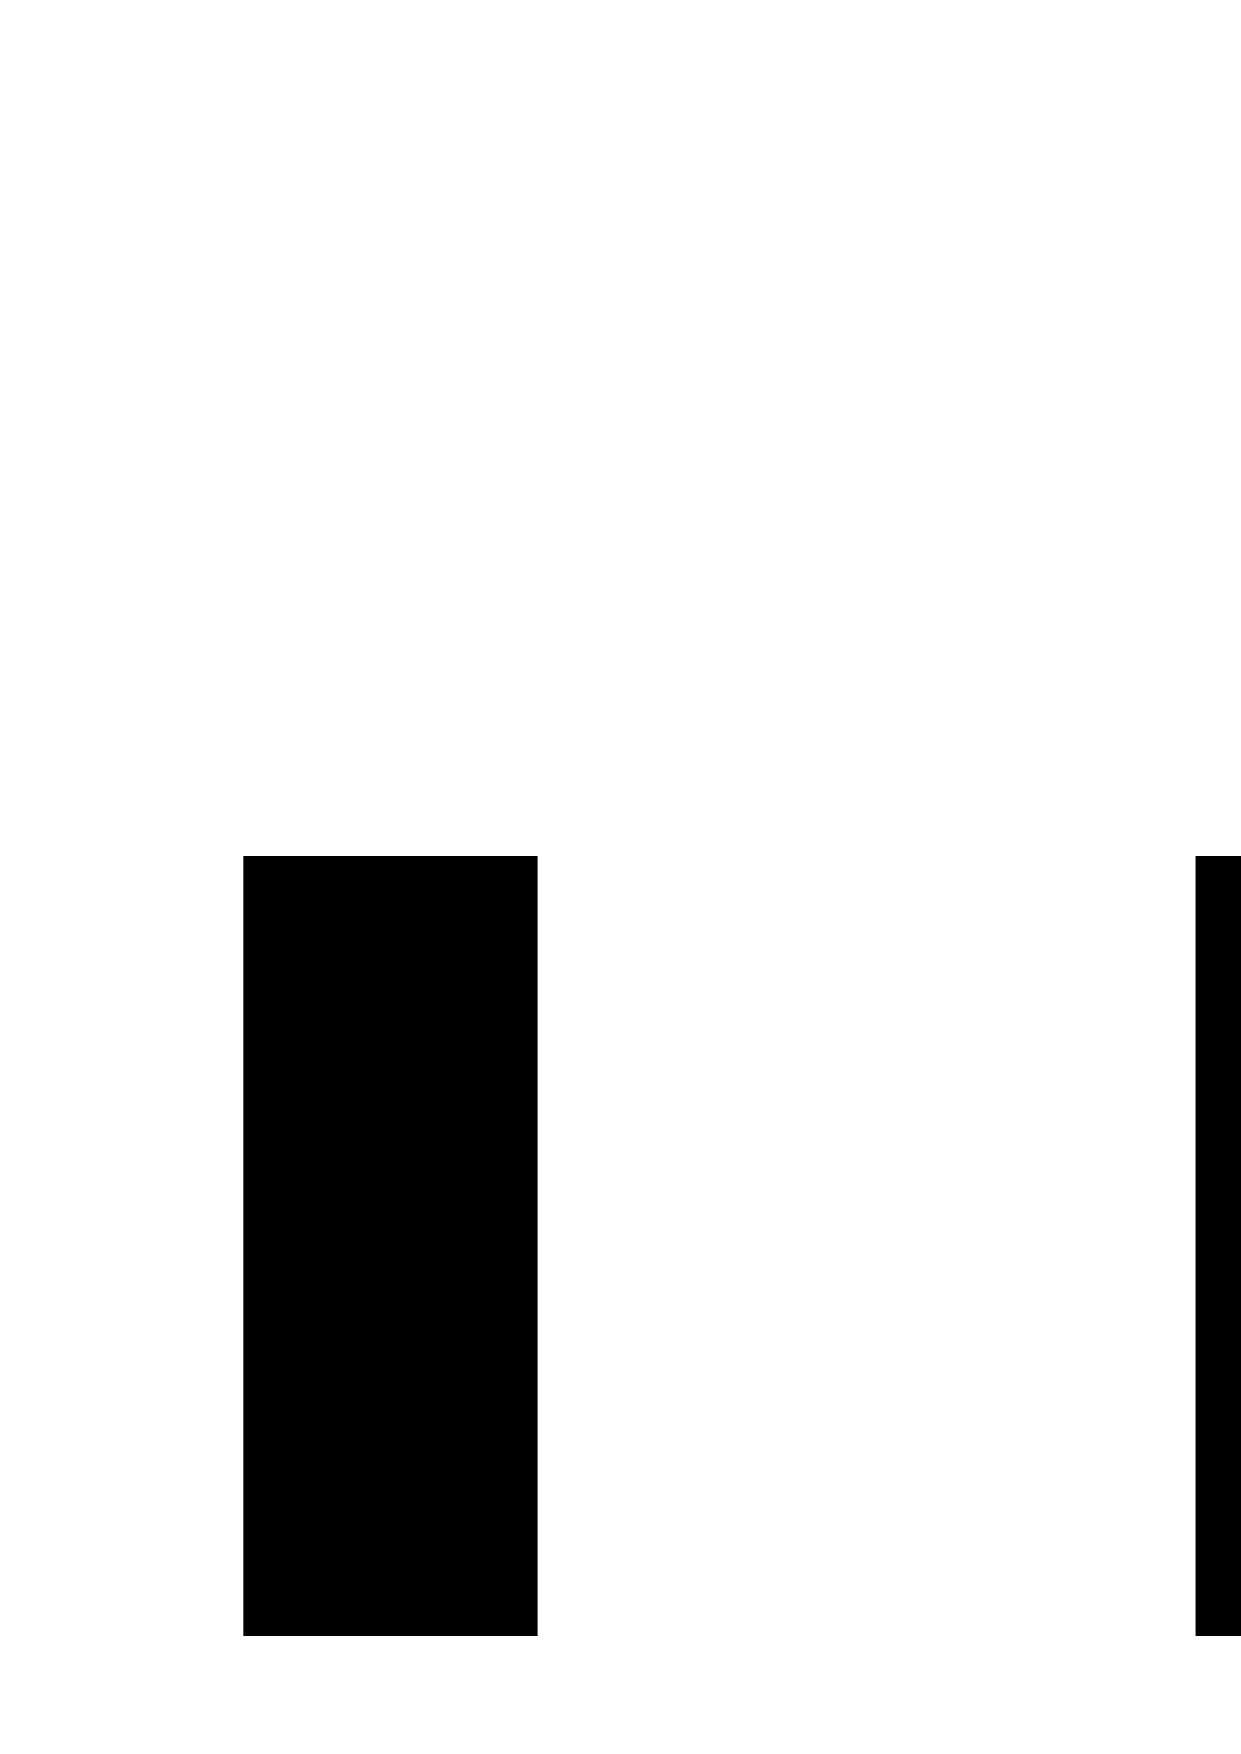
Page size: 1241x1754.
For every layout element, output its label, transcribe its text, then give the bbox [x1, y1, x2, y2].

text 3 Shops, 2 UI, 2 Business [118, 118, 1122, 1636]
